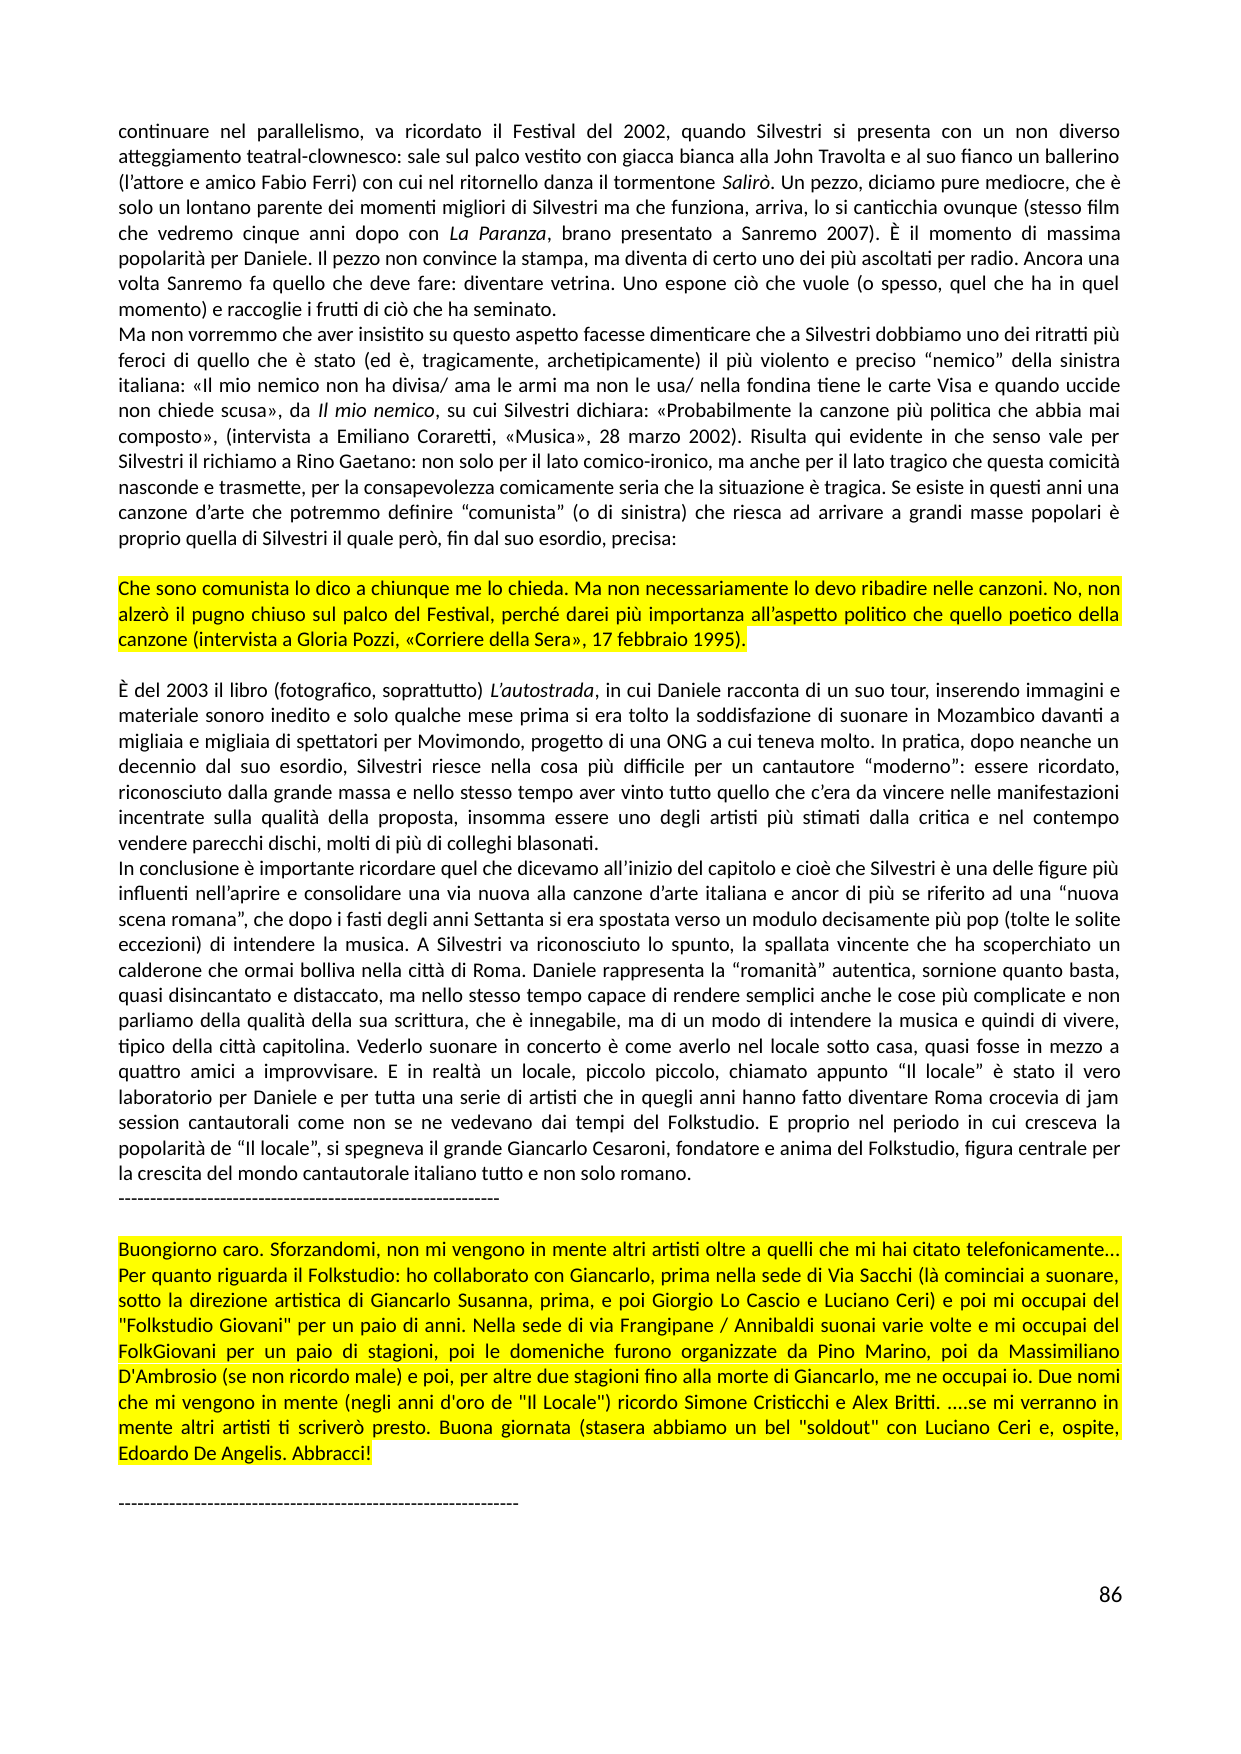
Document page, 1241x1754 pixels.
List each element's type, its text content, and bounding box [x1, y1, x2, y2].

text Che sono comunista lo dico a chiunque me lo chieda. Ma non necessariamente lo devo ribadire nelle canzoni. No, non alzerò il pugno chiuso sul palco del Festival, perché darei più importanza all’aspetto politico che quello poetico della canzone (intervista a Gloria Pozzi, «Corriere della Sera», 17 febbraio 1995). [118, 576, 1122, 652]
text Ma non vorremmo che aver insistito su questo aspetto facesse dimenticare che a Silvestri dobbiamo uno dei ritratti più feroci di quello che è stato (ed è, tragicamente, archetipicamente) il più violento e preciso “nemico” della sinistra italiana: «Il mio nemico non ha divisa/ ama le armi ma non le usa/ nella fondina tiene le carte Visa e quando uccide non chiede scusa», da Il mio nemico, su cui Silvestri dichiara: «Probabilmente la canzone più politica che abbia mai composto», (intervista a Emiliano Coraretti, «Musica», 28 marzo 2002). Risulta qui evidente in che senso vale per Silvestri il richiamo a Rino Gaetano: non solo per il lato comico-ironico, ma anche per il lato tragico che questa comicità nasconde e trasmette, per la consapevolezza comicamente seria che la situazione è tragica. Se esiste in questi anni una canzone d’arte che potremmo definire “comunista” (o di sinistra) che riesca ad arrivare a grandi masse popolari è proprio quella di Silvestri il quale però, fin dal suo esordio, precisa: [118, 321, 1122, 550]
text Buongiorno caro. Sforzandomi, non mi vengono in mente altri artisti oltre a quelli che mi hai citato telefonicamente... Per quanto riguarda il Folkstudio: ho collaborato con Giancarlo, prima nella sede di Via Sacchi (là cominciai a suonare, sotto la direzione artistica di Giancarlo Susanna, prima, e poi Giorgio Lo Cascio e Luciano Ceri) e poi mi occupai del "Folkstudio Giovani" per un paio di anni. Nella sede di via Frangipane / Annibaldi suonai varie volte e mi occupai del FolkGiovani per un paio di stagioni, poi le domeniche furono organizzate da Pino Marino, poi da Massimiliano D'Ambrosio (se non ricordo male) e poi, per altre due stagioni fino alla morte di Giancarlo, me ne occupai io. Due nomi che mi vengono in mente (negli anni d'oro de "Il Locale") ricordo Simone Cristicchi e Alex Britti. ....se mi verranno in mente altri artisti ti scriverò presto. Buona giornata (stasera abbiamo un bel "soldout" con Luciano Ceri e, ospite, Edoardo De Angelis. Abbracci! [118, 1236, 1122, 1465]
text In conclusione è importante ricordare quel che dicevamo all’inizio del capitolo e cioè che Silvestri è una delle figure più influenti nell’aprire e consolidare una via nuova alla canzone d’arte italiana e ancor di più se riferito ad una “nuova scena romana”, che dopo i fasti degli anni Settanta si era spostata verso un modulo decisamente più pop (tolte le solite eccezioni) di intendere la musica. A Silvestri va riconosciuto lo spunto, la spallata vincente che ha scoperchiato un calderone che ormai bolliva nella città di Roma. Daniele rappresenta la “romanità” autentica, sornione quanto basta, quasi disincantato e distaccato, ma nello stesso tempo capace di rendere semplici anche le cose più complicate e non parliamo della qualità della sua scrittura, che è innegabile, ma di un modo di intendere la musica e quindi di vivere, tipico della città capitolina. Vederlo suonare in concerto è come averlo nel locale sotto casa, quasi fosse in mezzo a quattro amici a improvvisare. E in realtà un locale, piccolo piccolo, chiamato appunto “Il locale” è stato il vero laboratorio per Daniele e per tutta una serie di artisti che in quegli anni hanno fatto diventare Roma crocevia di jam session cantautorali come non se ne vedevano dai tempi del Folkstudio. E proprio nel periodo in cui cresceva la popolarità de “Il locale”, si spegneva il grande Giancarlo Cesaroni, fondatore e anima del Folkstudio, figura centrale per la crescita del mondo cantautorale italiano tutto e non solo romano. [118, 855, 1122, 1186]
text È del 2003 il libro (fotografico, soprattutto) L’autostrada, in cui Daniele racconta di un suo tour, inserendo immagini e materiale sonoro inedito e solo qualche mese prima si era tolto la soddisfazione di suonare in Mozambico davanti a migliaia e migliaia di spettatori per Movimondo, progetto di una ONG a cui teneva molto. In pratica, dopo neanche un decennio dal suo esordio, Silvestri riesce nella cosa più difficile per un cantautore “moderno”: essere ricordato, riconosciuto dalla grande massa e nello stesso tempo aver vinto tutto quello che c’era da vincere nelle manifestazioni incentrate sulla qualità della proposta, insomma essere uno degli artisti più stimati dalla critica e nel contempo vendere parecchi dischi, molti di più di colleghi blasonati. [118, 677, 1122, 855]
text --------------------------------------------------------------- [118, 1491, 1122, 1516]
text ------------------------------------------------------------ [118, 1186, 1122, 1211]
text continuare nel parallelismo, va ricordato il Festival del 2002, quando Silvestri si presenta con un non diverso atteggiamento teatral-clownesco: sale sul palco vestito con giacca bianca alla John Travolta e al suo fianco un ballerino (l’attore e amico Fabio Ferri) con cui nel ritornello danza il tormentone Salirò. Un pezzo, diciamo pure mediocre, che è solo un lontano parente dei momenti migliori di Silvestri ma che funziona, arriva, lo si canticchia ovunque (stesso film che vedremo cinque anni dopo con La Paranza, brano presentato a Sanremo 2007). È il momento di massima popolarità per Daniele. Il pezzo non convince la stampa, ma diventa di certo uno dei più ascoltati per radio. Ancora una volta Sanremo fa quello che deve fare: diventare vetrina. Uno espone ciò che vuole (o spesso, quel che ha in quel momento) e raccoglie i frutti di ciò che ha seminato. [118, 118, 1122, 321]
